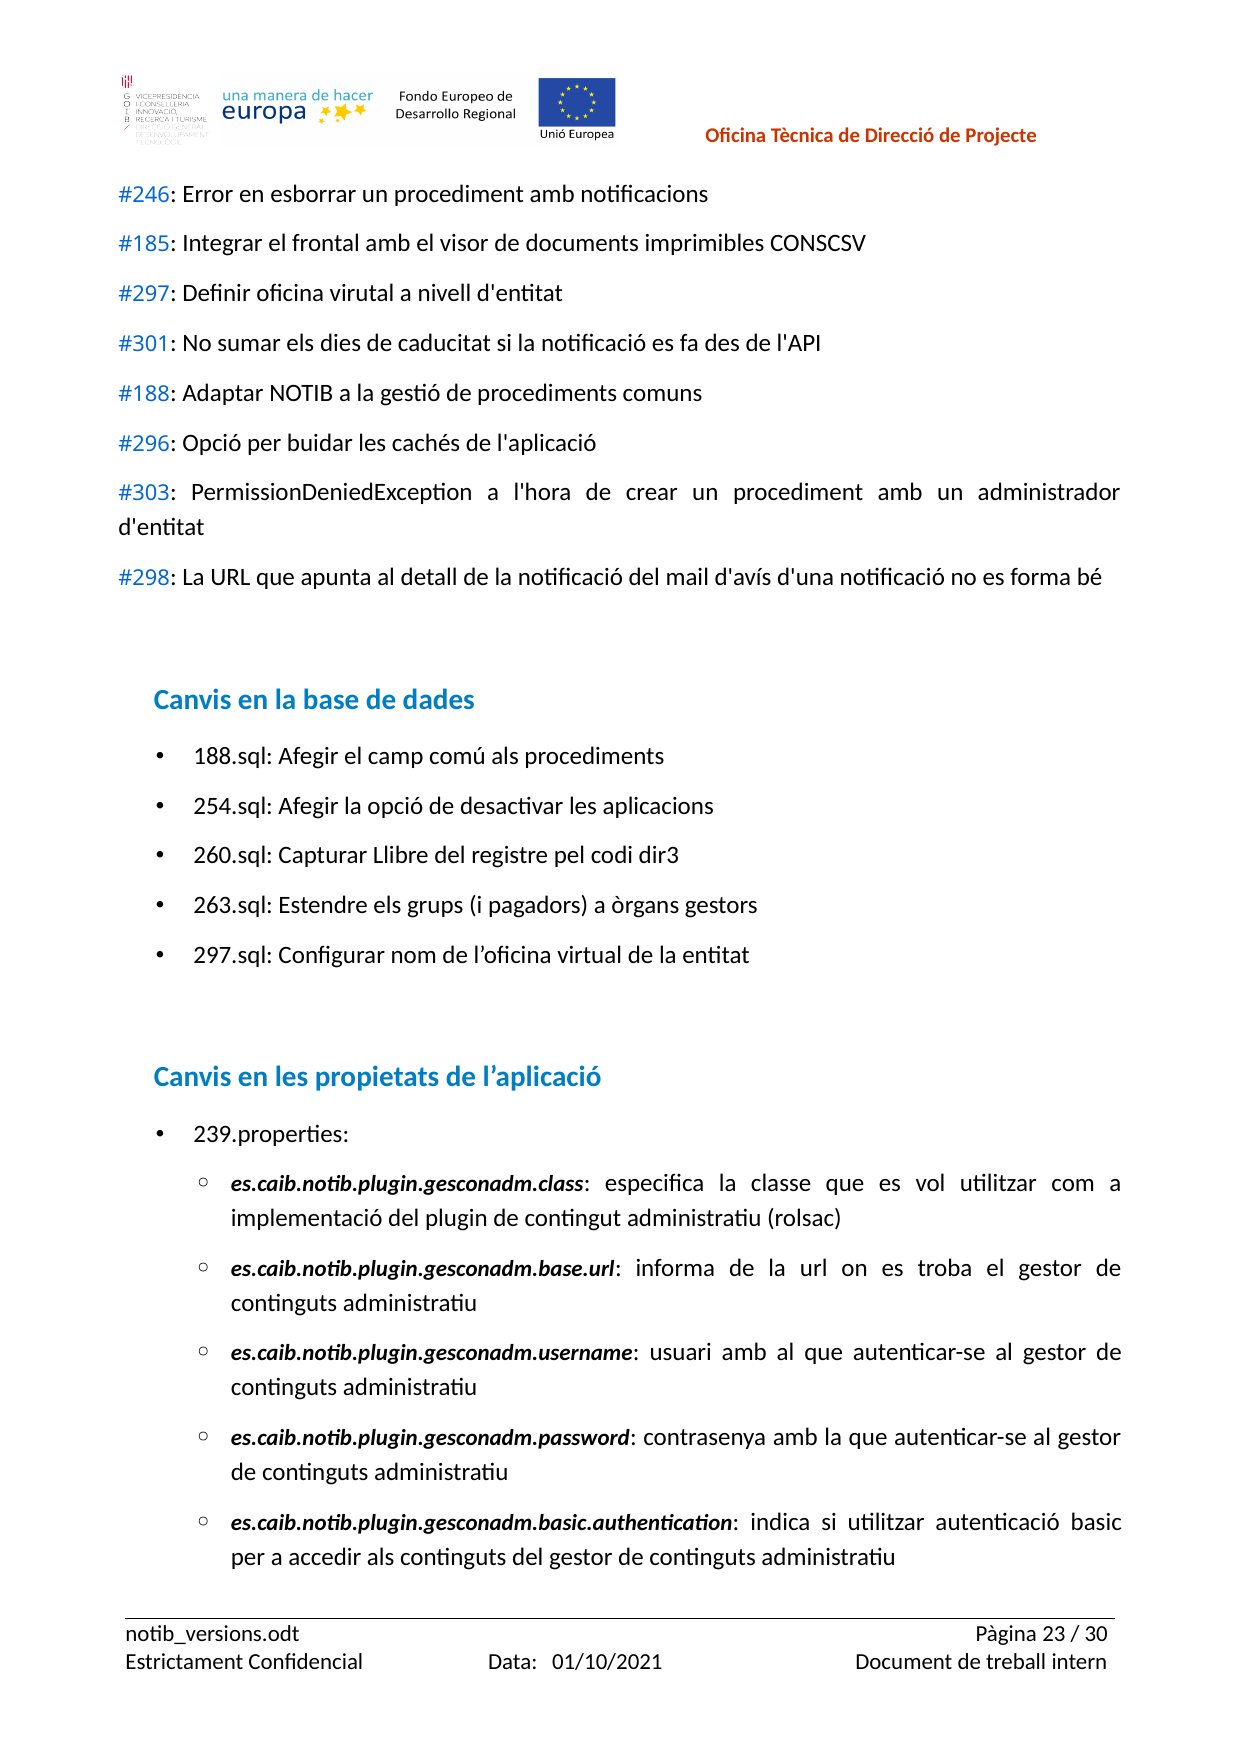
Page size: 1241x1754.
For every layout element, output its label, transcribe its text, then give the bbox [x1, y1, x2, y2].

text #303: PermissionDeniedException a l'hora de crear un procediment amb un administrador d'entitat [118, 476, 1122, 542]
text #188: Adaptar NOTIB a la gestió de procediments comuns [118, 377, 1122, 407]
text #298: La URL que apunta al detall de la notificació del mail d'avís d'una notificació no es forma bé [118, 561, 1122, 592]
subtitle Canvis en les propietats de l’aplicació [153, 1058, 1122, 1094]
picture [219, 73, 621, 147]
list es.caib.notib.plugin.gesconadm.password: contrasenya amb la que autenticar-se al gestor de continguts administratiu [193, 1421, 1122, 1487]
text #296: Opció per buidar les cachés de l'aplicació [118, 427, 1122, 457]
list 297.sql: Configurar nom de l’oficina virtual de la entitat [156, 939, 1122, 969]
list es.caib.notib.plugin.gesconadm.base.url: informa de la url on es troba el gestor de continguts administratiu [193, 1252, 1122, 1317]
list es.caib.notib.plugin.gesconadm.basic.authentication: indica si utilitzar autenticació basic per a accedir als continguts del gestor de continguts administratiu [193, 1506, 1122, 1571]
list 188.sql: Afegir el camp comú als procediments [156, 740, 1122, 771]
list 263.sql: Estendre els grups (i pagadors) a òrgans gestors [156, 889, 1122, 920]
list 239.properties: [156, 1118, 1122, 1148]
text #301: No sumar els dies de caducitat si la notificació es fa des de l'API [118, 327, 1122, 358]
list 254.sql: Afegir la opció de desactivar les aplicacions [156, 790, 1122, 821]
text #297: Definir oficina virutal a nivell d'entitat [118, 277, 1122, 308]
list 260.sql: Capturar Llibre del registre pel codi dir3 [156, 839, 1122, 870]
list es.caib.notib.plugin.gesconadm.username: usuari amb al que autenticar-se al gestor de continguts administratiu [193, 1337, 1122, 1402]
text #246: Error en esborrar un procediment amb notificacions [118, 178, 1122, 208]
list es.caib.notib.plugin.gesconadm.class: especifica la classe que es vol utilitzar com a implementació del plugin de contingut administratiu (rolsac) [193, 1167, 1122, 1233]
subtitle Canvis en la base de dades [153, 681, 1122, 717]
text #185: Integrar el frontal amb el visor de documents imprimibles CONSCSV [118, 227, 1122, 258]
picture [118, 73, 213, 147]
